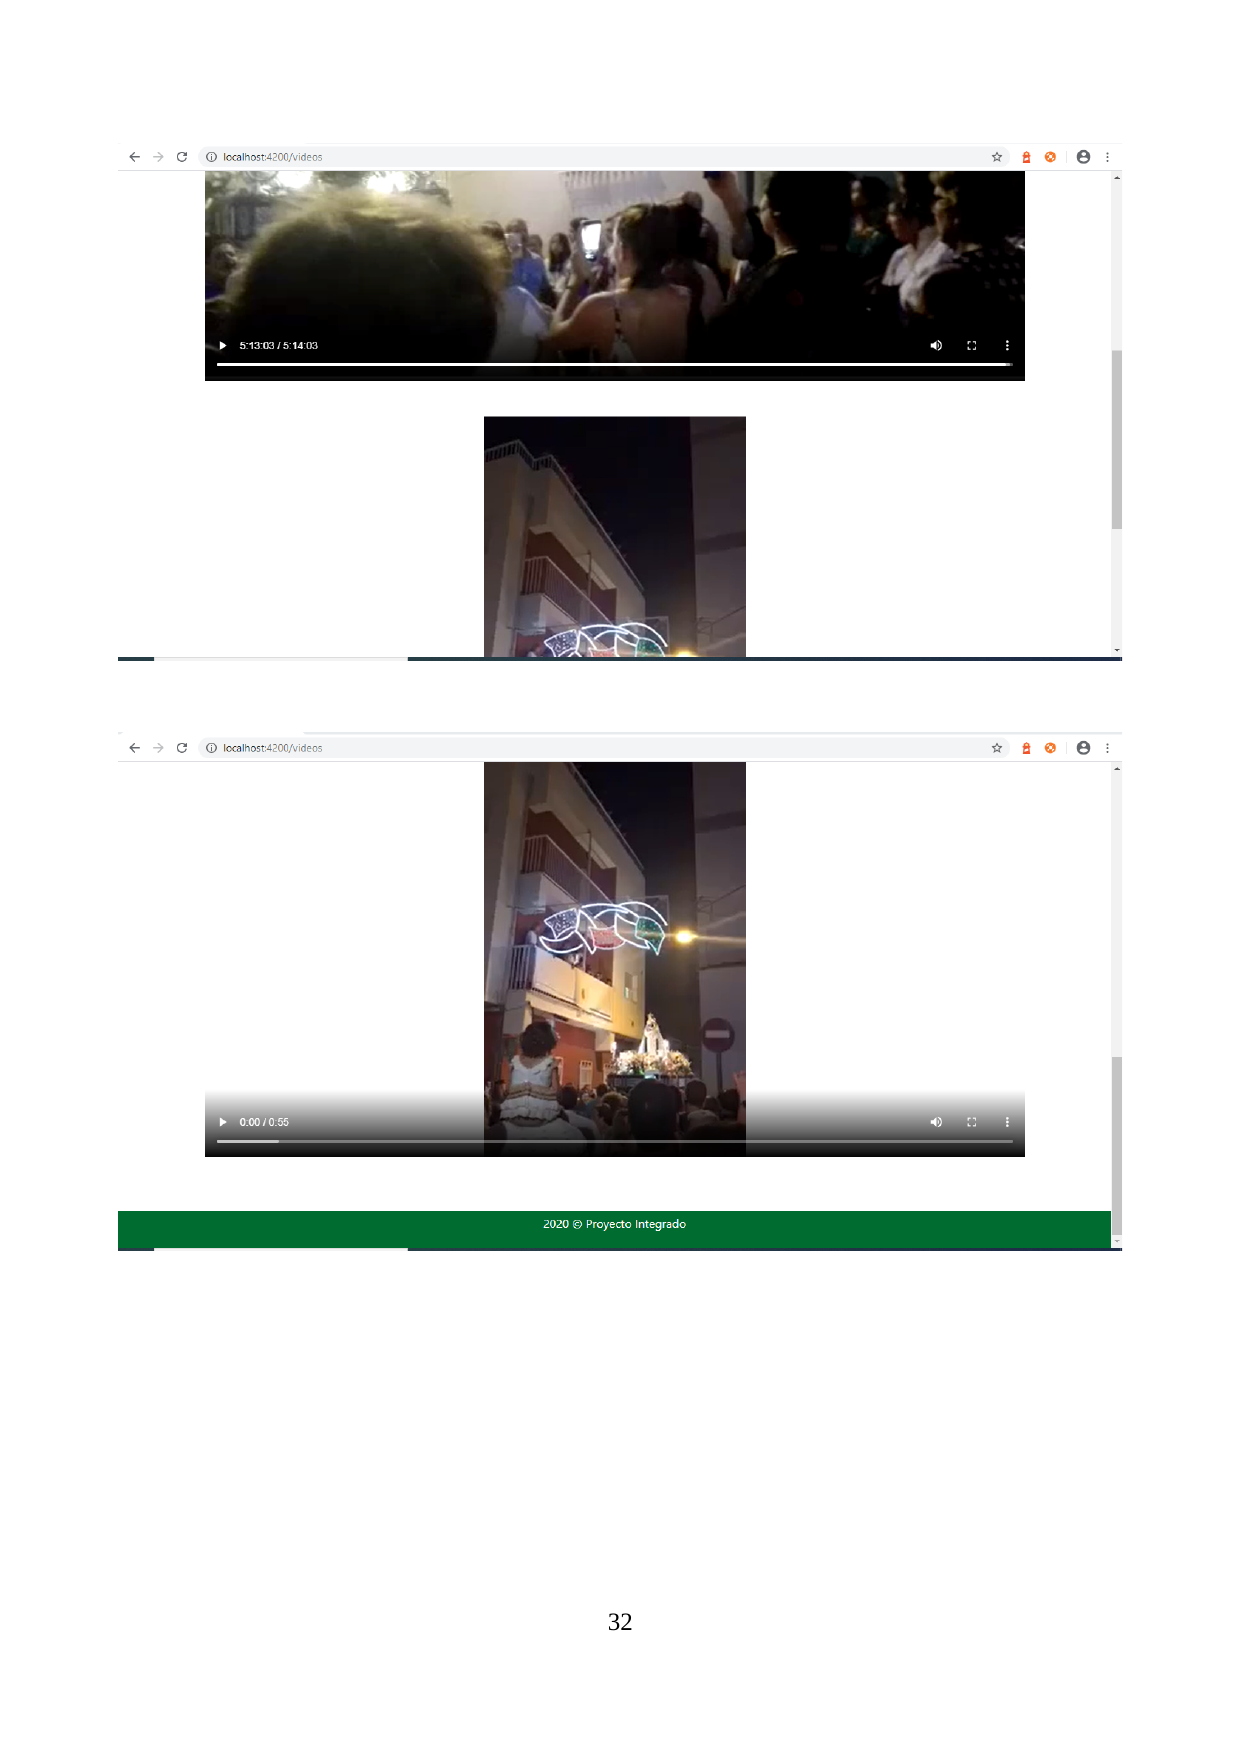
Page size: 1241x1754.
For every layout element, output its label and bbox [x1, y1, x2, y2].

picture [118, 732, 1123, 1251]
picture [118, 143, 1123, 661]
